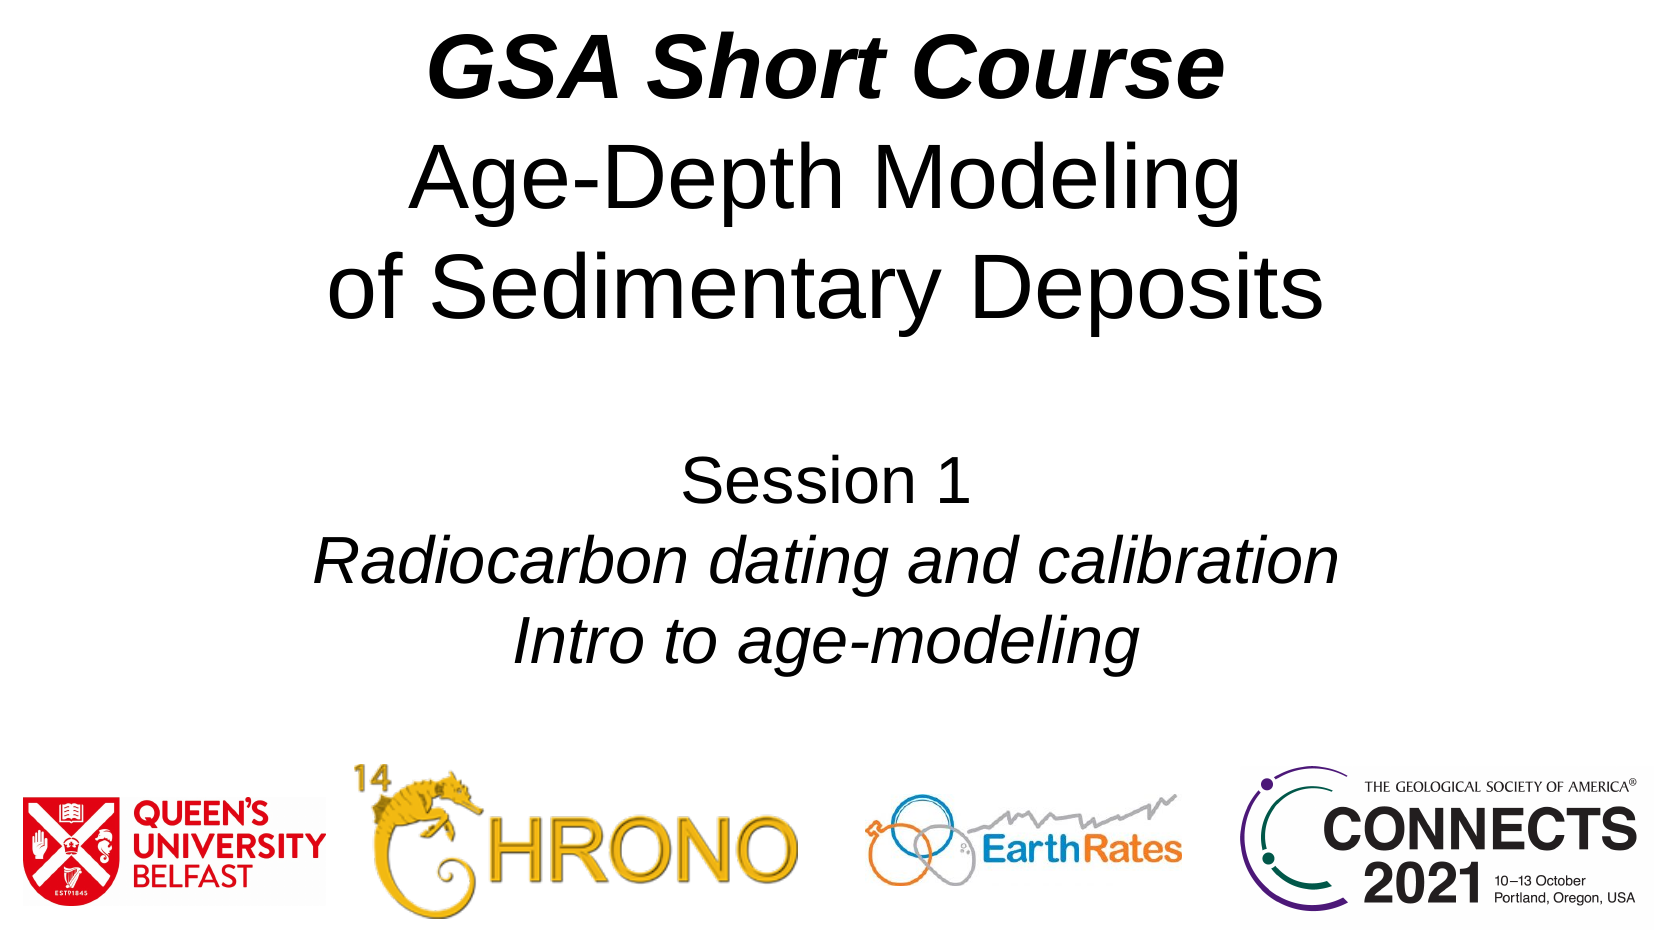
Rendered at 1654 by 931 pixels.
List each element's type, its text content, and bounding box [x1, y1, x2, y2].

text_box Session 1 Radiocarbon dating and calibration Intro to age-modeling [82, 287, 1571, 827]
picture [23, 797, 326, 906]
picture [865, 794, 1182, 886]
picture [354, 764, 798, 919]
picture [1240, 766, 1654, 931]
text_box GSA Short Course Age-Depth Modeling of Sedimentary Deposits [82, 21, 1571, 287]
